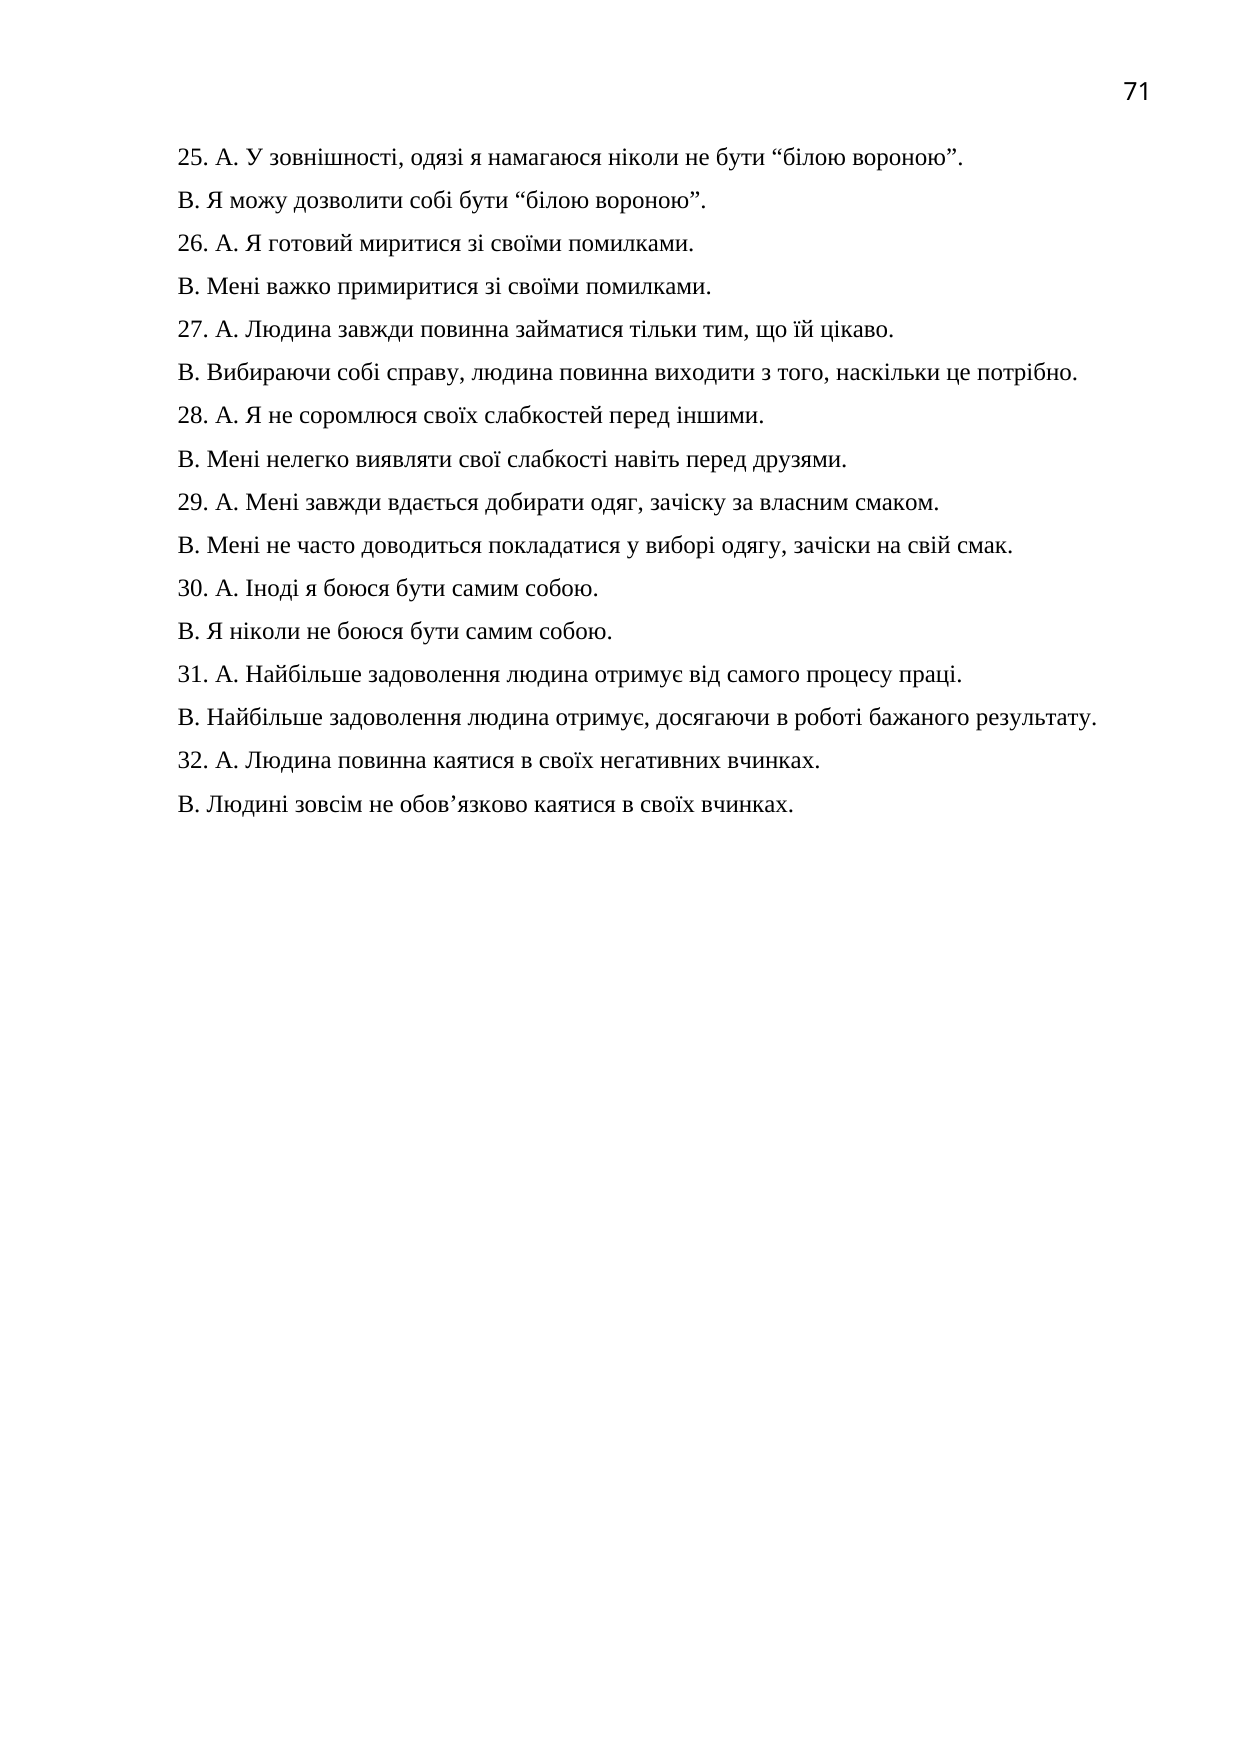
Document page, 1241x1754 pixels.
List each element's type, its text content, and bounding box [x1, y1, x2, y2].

text 32. А. Людина повинна каятися в своїх негативних вчинках. [177, 746, 1152, 774]
text В. Мені нелегко виявляти свої слабкості навіть перед друзями. [177, 444, 1152, 472]
text В. Я ніколи не боюся бути самим собою. [177, 616, 1152, 645]
text В. Вибираючи собі справу, людина повинна виходити з того, наскільки це потрібно. [177, 357, 1152, 386]
text 28. А. Я не соромлюся своїх слабкостей перед іншими. [177, 401, 1152, 429]
text 31. А. Найбільше задоволення людина отримує від самого процесу праці. [177, 659, 1152, 688]
text В. Найбільше задоволення людина отримує, досягаючи в роботі бажаного результату. [177, 702, 1152, 731]
text В. Мені важко примиритися зі своїми помилками. [177, 271, 1152, 300]
text 29. А. Мені завжди вдається добирати одяг, зачіску за власним смаком. [177, 487, 1152, 516]
text В. Я можу дозволити собі бути “білою вороною”. [177, 185, 1152, 214]
text 25. А. У зовнішності, одязі я намагаюся ніколи не бути “білою вороною”. [177, 142, 1152, 171]
text 27. А. Людина завжди повинна займатися тільки тим, що їй цікаво. [177, 314, 1152, 343]
text В. Людині зовсім не обов’язково каятися в своїх вчинках. [177, 789, 1152, 817]
text 26. А. Я готовий миритися зі своїми помилками. [177, 228, 1152, 257]
text 30. А. Іноді я боюся бути самим собою. [177, 573, 1152, 602]
text В. Мені не часто доводиться покладатися у виборі одягу, зачіски на свій смак. [177, 530, 1152, 559]
